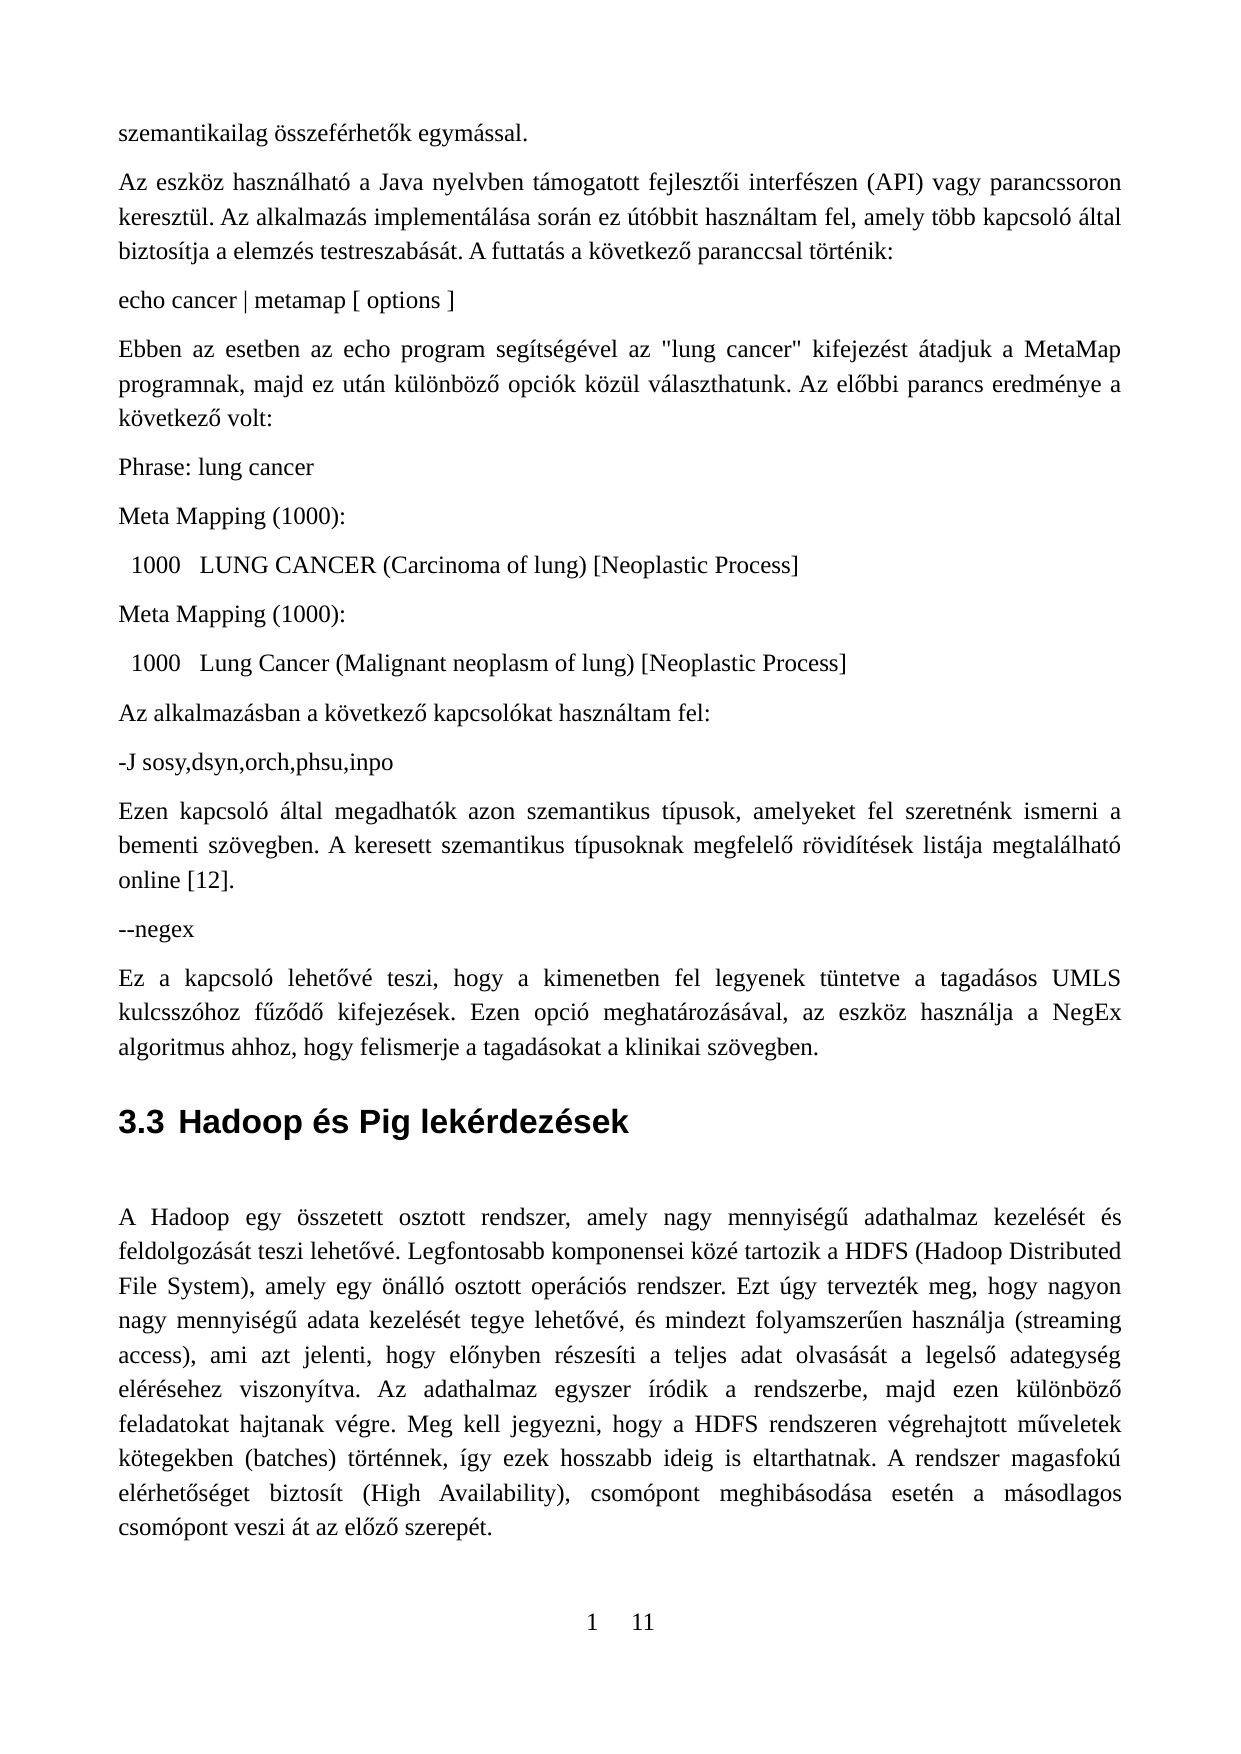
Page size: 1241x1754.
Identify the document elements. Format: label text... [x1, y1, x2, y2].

subtitle Phrase: lung cancer [118, 452, 1122, 481]
subtitle Ez a kapcsoló lehetővé teszi, hogy a kimenetben fel legyenek tüntetve a tagadásos UMLS kulcsszóhoz fűződő kifejezések. Ezen opció meghatározásával, az eszköz használja a NegEx algoritmus ahhoz, hogy felismerje a tagadásokat a klinikai szövegben. [118, 963, 1122, 1061]
subtitle Az eszköz használható a Java nyelvben támogatott fejlesztői interfészen (API) vagy parancssoron keresztül. Az alkalmazás implementálása során ez útóbbit használtam fel, amely több kapcsoló által biztosítja a elemzés testreszabását. A futtatás a következő paranccsal történik: [118, 167, 1122, 265]
subtitle szemantikailag összeférhetők egymással. [118, 118, 1122, 147]
subtitle Az alkalmazásban a következő kapcsolókat használtam fel: [118, 698, 1122, 726]
subtitle echo cancer | metamap [ options ] [118, 285, 1122, 314]
subtitle 1000 LUNG CANCER (Carcinoma of lung) [Neoplastic Process] [118, 550, 1122, 579]
subtitle --negex [118, 914, 1122, 942]
subtitle A Hadoop egy összetett osztott rendszer, amely nagy mennyiségű adathalmaz kezelését és feldolgozását teszi lehetővé. Legfontosabb komponensei közé tartozik a HDFS (Hadoop Distributed File System), amely egy önálló osztott operációs rendszer. Ezt úgy tervezték meg, hogy nagyon nagy mennyiségű adata kezelését tegye lehetővé, és mindezt folyamszerűen használja (streaming access), ami azt jelenti, hogy előnyben részesíti a teljes adat olvasását a legelső adategység elérésehez viszonyítva. Az adathalmaz egyszer íródik a rendszerbe, majd ezen különböző feladatokat hajtanak végre. Meg kell jegyezni, hogy a HDFS rendszeren végrehajtott műveletek kötegekben (batches) történnek, így ezek hosszabb ideig is eltarthatnak. A rendszer magasfokú elérhetőséget biztosít (High Availability), csomópont meghibásodása esetén a másodlagos csomópont veszi át az előző szerepét. [118, 1202, 1122, 1541]
subtitle Meta Mapping (1000): [118, 599, 1122, 628]
subtitle 1000 Lung Cancer (Malignant neoplasm of lung) [Neoplastic Process] [118, 648, 1122, 677]
subtitle Meta Mapping (1000): [118, 501, 1122, 530]
subtitle Hadoop és Pig lekérdezések [118, 1102, 1122, 1140]
subtitle Ebben az esetben az echo program segítségével az "lung cancer" kifejezést átadjuk a MetaMap programnak, majd ez után különböző opciók közül választhatunk. Az előbbi parancs eredménye a következő volt: [118, 334, 1122, 432]
subtitle Ezen kapcsoló által megadhatók azon szemantikus típusok, amelyeket fel szeretnénk ismerni a bementi szövegben. A keresett szemantikus típusoknak megfelelő rövidítések listája megtalálható online [12]. [118, 796, 1122, 893]
subtitle -J sosy,dsyn,orch,phsu,inpo [118, 747, 1122, 775]
